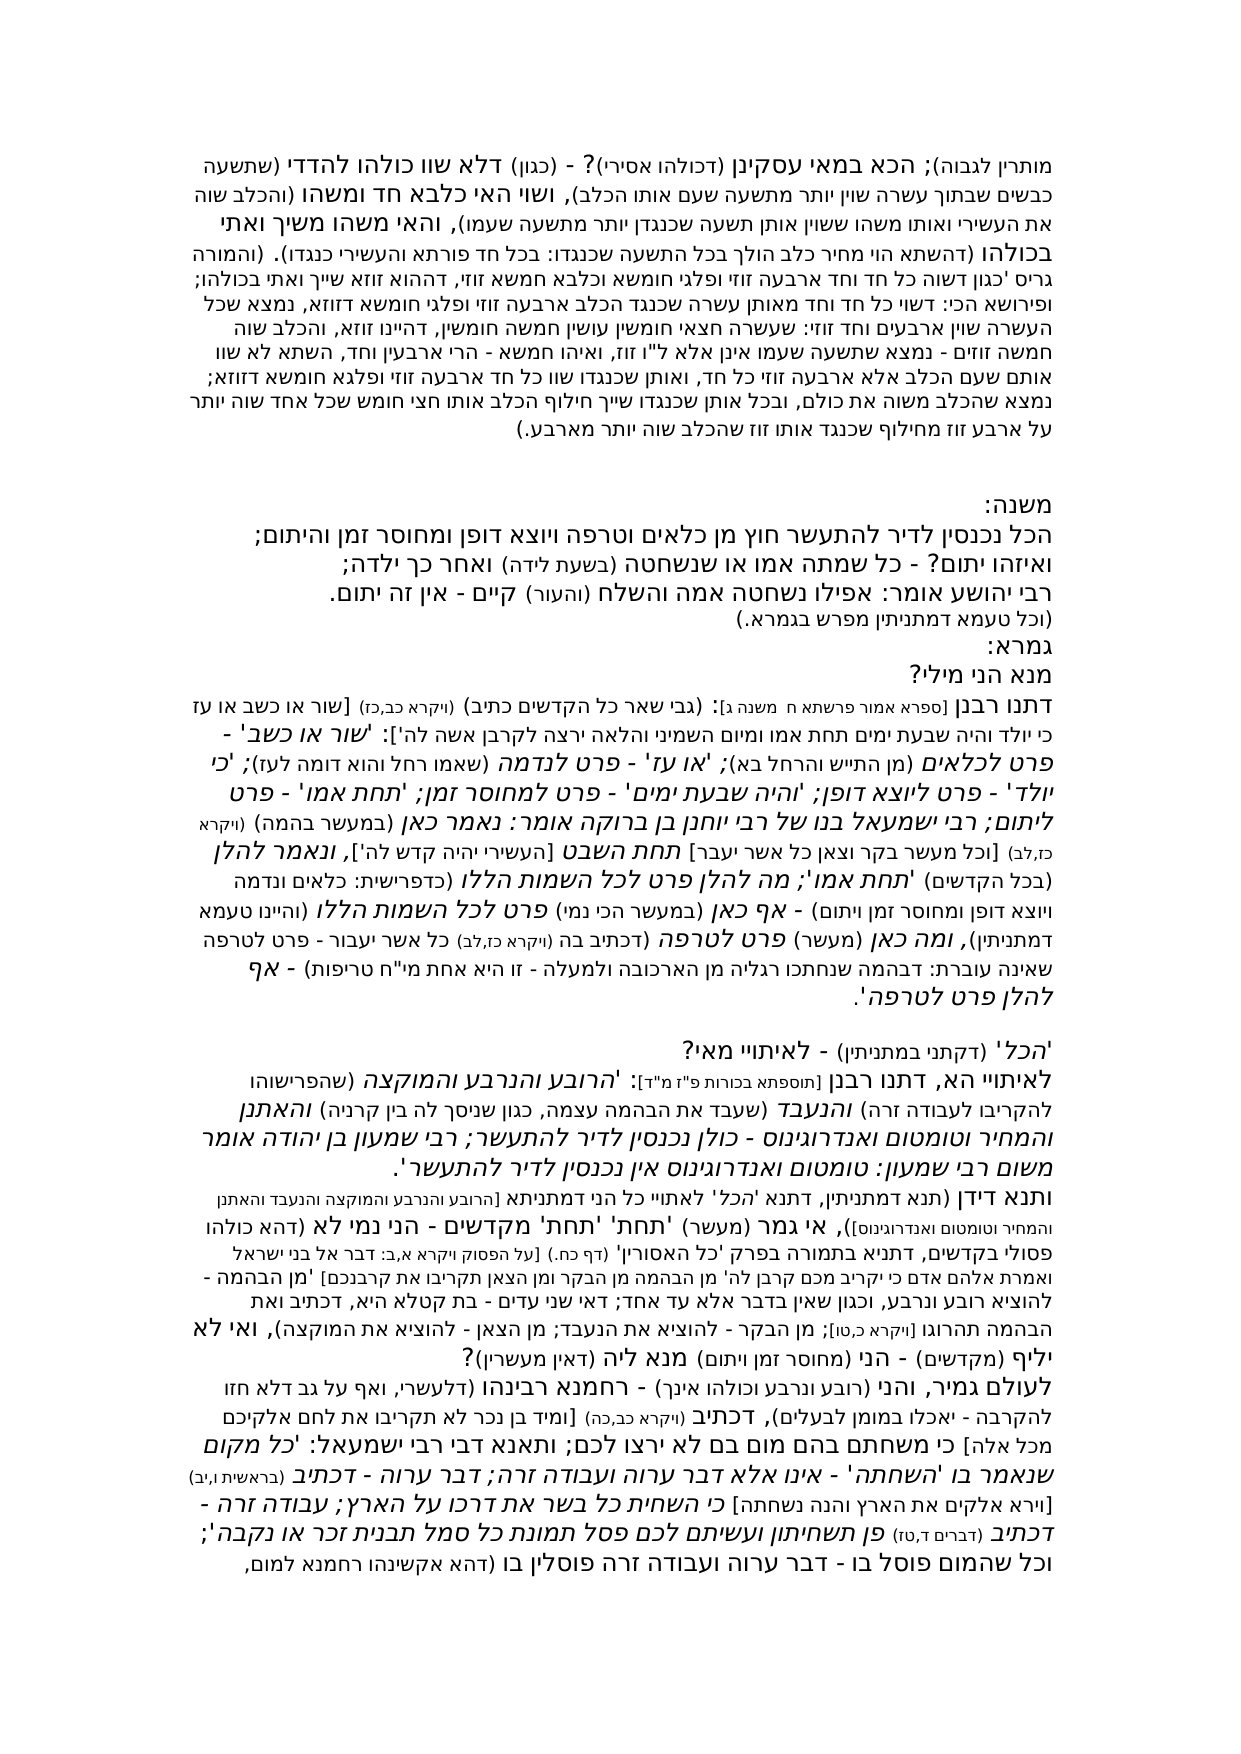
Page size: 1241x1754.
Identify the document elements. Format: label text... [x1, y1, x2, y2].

text מותרין לגבוה); הכא במאי עסקינן (דכולהו אסירי)? - (כגון) דלא שוו כולהו להדדי (שתשעה כבשים שבתוך עשרה שוין יותר מתשעה שעם אותו הכלב), ושוי האי כלבא חד ומשהו (והכלב שוה את העשירי ואותו משהו ששוין אותן תשעה שכנגדן יותר מתשעה שעמו), והאי משהו משיך ואתי בכולהו (דהשתא הוי מחיר כלב הולך בכל התשעה שכנגדו: בכל חד פורתא והעשירי כנגדו). (והמורה גריס 'כגון דשוה כל חד וחד ארבעה זוזי ופלגי חומשא וכלבא חמשא זוזי, דההוא זוזא שייך ואתי בכולהו; ופירושא הכי: דשוי כל חד וחד מאותן עשרה שכנגד הכלב ארבעה זוזי ופלגי חומשא דזוזא, נמצא שכל העשרה שוין ארבעים וחד זוזי: שעשרה חצאי חומשין עושין חמשה חומשין, דהיינו זוזא, והכלב שוה חמשה זוזים - נמצא שתשעה שעמו אינן אלא ל"ו זוז, ואיהו חמשא - הרי ארבעין וחד, השתא לא שוו אותם שעם הכלב אלא ארבעה זוזי כל חד, ואותן שכנגדו שוו כל חד ארבעה זוזי ופלגא חומשא דזוזא; נמצא שהכלב משוה את כולם, ובכל אותן שכנגדו שייך חילוף הכלב אותו חצי חומש שכל אחד שוה יותר על ארבע זוז מחילוף שכנגד אותו זוז שהכלב שוה יותר מארבע.) [187, 150, 1053, 442]
text דתנו רבנן [ספרא אמור פרשתא ח משנה ג]: (גבי שאר כל הקדשים כתיב) (ויקרא כב,כז) [שור או כשב או עז כי יולד והיה שבעת ימים תחת אמו ומיום השמיני והלאה ירצה לקרבן אשה לה']: 'שור או כשב' - פרט לכלאים (מן התייש והרחל בא); 'או עז' - פרט לנדמה (שאמו רחל והוא דומה לעז); 'כי יולד' - פרט ליוצא דופן; 'והיה שבעת ימים' - פרט למחוסר זמן; 'תחת אמו' - פרט ליתום; רבי ישמעאל בנו של רבי יוחנן בן ברוקה אומר: נאמר כאן (במעשר בהמה) (ויקרא כז,לב) [וכל מעשר בקר וצאן כל אשר יעבר] תחת השבט [העשירי יהיה קדש לה'], ונאמר להלן (בכל הקדשים) 'תחת אמו'; מה להלן פרט לכל השמות הללו (כדפרישית: כלאים ונדמה ויוצא דופן ומחוסר זמן ויתום) - אף כאן (במעשר הכי נמי) פרט לכל השמות הללו (והיינו טעמא דמתניתין), ומה כאן (מעשר) פרט לטרפה (דכתיב בה (ויקרא כז,לב) כל אשר יעבור - פרט לטרפה שאינה עוברת: דבהמה שנחתכו רגליה מן הארכובה ולמעלה - זו היא אחת מי"ח טריפות) - אף להלן פרט לטרפה'. [187, 690, 1053, 1012]
text רבי יהושע אומר: אפילו נשחטה אמה והשלח (והעור) קיים - אין זה יתום. [187, 578, 1053, 607]
text ואיזהו יתום? - כל שמתה אמו או שנשחטה (בשעת לידה) ואחר כך ילדה; [187, 549, 1053, 578]
text מנא הני מילי? [187, 661, 1053, 690]
text הכל נכנסין לדיר להתעשר חוץ מן כלאים וטרפה ויוצא דופן ומחוסר זמן והיתום; [187, 520, 1053, 549]
text לאיתויי הא, דתנו רבנן [תוספתא בכורות פ"ז מ"ד]: 'הרובע והנרבע והמוקצה (שהפרישוהו להקריבו לעבודה זרה) והנעבד (שעבד את הבהמה עצמה, כגון שניסך לה בין קרניה) והאתנן והמחיר וטומטום ואנדרוגינוס - כולן נכנסין לדיר להתעשר; רבי שמעון בן יהודה אומר משום רבי שמעון: טומטום ואנדרוגינוס אין נכנסין לדיר להתעשר'. [187, 1065, 1053, 1182]
text (וכל טעמא דמתניתין מפרש בגמרא.) [187, 607, 1053, 632]
text גמרא: [187, 632, 1053, 661]
text משנה: [187, 491, 1053, 520]
text ותנא דידן (תנא דמתניתין, דתנא 'הכל' לאתויי כל הני דמתניתא [הרובע והנרבע והמוקצה והנעבד והאתנן והמחיר וטומטום ואנדרוגינוס]), אי גמר (מעשר) 'תחת' 'תחת' מקדשים - הני נמי לא (דהא כולהו פסולי בקדשים, דתניא בתמורה בפרק 'כל האסורין' (דף כח.) [על הפסוק ויקרא א,ב: דבר אל בני ישראל ואמרת אלהם אדם כי יקריב מכם קרבן לה' מן הבהמה מן הבקר ומן הצאן תקריבו את קרבנכם] 'מן הבהמה - להוציא רובע ונרבע, וכגון שאין בדבר אלא עד אחד; דאי שני עדים - בת קטלא היא, דכתיב ואת הבהמה תהרוגו [ויקרא כ,טו]; מן הבקר - להוציא את הנעבד; מן הצאן - להוציא את המוקצה), ואי לא יליף (מקדשים) - הני (מחוסר זמן ויתום) מנא ליה (דאין מעשרין)? [187, 1182, 1053, 1372]
text לעולם גמיר, והני (רובע ונרבע וכולהו אינך) - רחמנא רבינהו (דלעשרי, ואף על גב דלא חזו להקרבה - יאכלו במומן לבעלים), דכתיב (ויקרא כב,כה) [ומיד בן נכר לא תקריבו את לחם אלקיכם מכל אלה] כי משחתם בהם מום בם לא ירצו לכם; ותאנא דבי רבי ישמעאל: 'כל מקום שנאמר בו 'השחתה' - אינו אלא דבר ערוה ועבודה זרה; דבר ערוה - דכתיב (בראשית ו,יב) [וירא אלקים את הארץ והנה נשחתה] כי השחית כל בשר את דרכו על הארץ; עבודה זרה - דכתיב (דברים ד,טז) פן תשחיתון ועשיתם לכם פסל תמונת כל סמל תבנית זכר או נקבה'; וכל שהמום פוסל בו - דבר ערוה ועבודה זרה פוסלין בו (דהא אקשינהו רחמנא למום, [187, 1372, 1053, 1577]
text 'הכל' (דקתני במתניתין) - לאיתויי מאי? [187, 1036, 1053, 1065]
